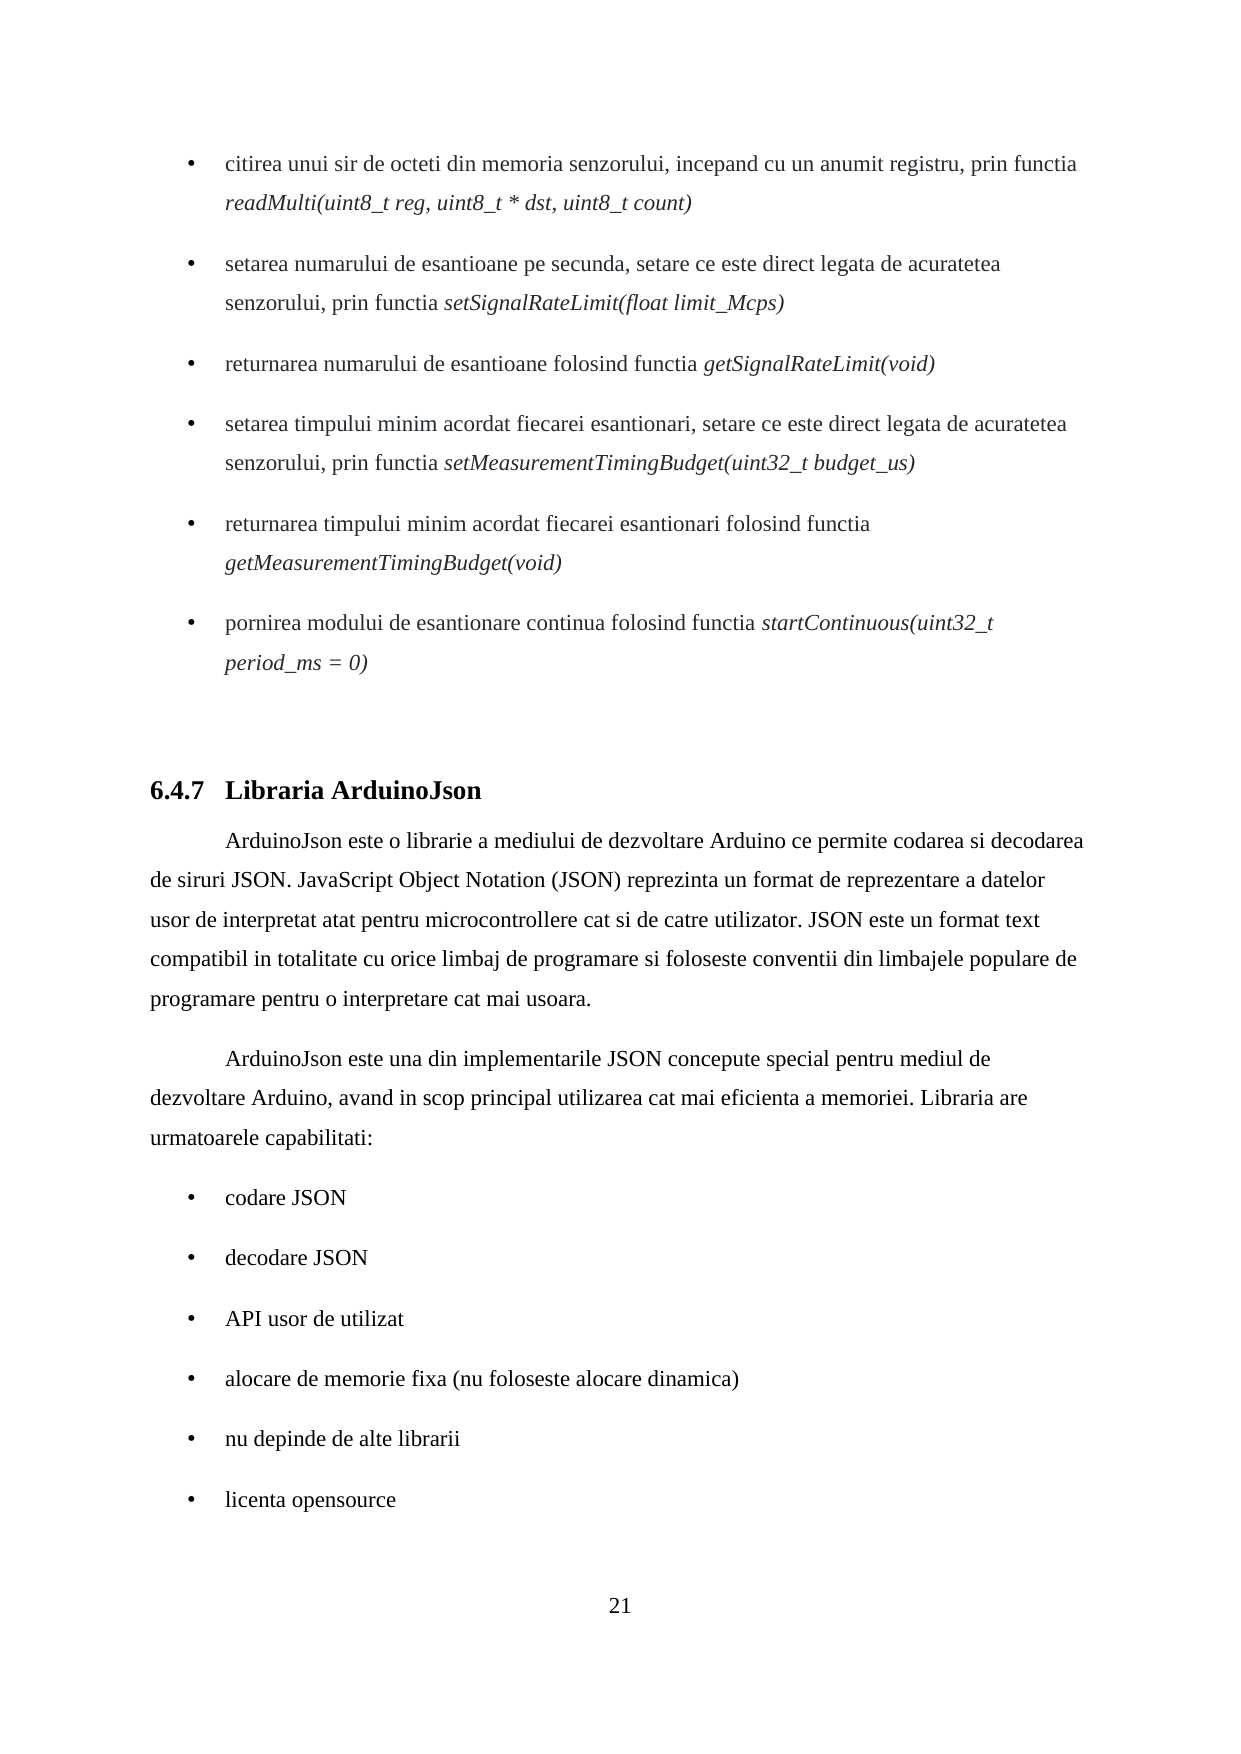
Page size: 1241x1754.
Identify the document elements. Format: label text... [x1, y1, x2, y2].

list returnarea numarului de esantioane folosind functia getSignalRateLimit(void) [187, 349, 1090, 376]
subtitle Libraria ArduinoJson [150, 774, 1090, 805]
list alocare de memorie fixa (nu foloseste alocare dinamica) [187, 1365, 1090, 1391]
list nu depinde de alte librarii [187, 1425, 1090, 1452]
list setarea timpului minim acordat fiecarei esantionari, setare ce este direct legata de acuratetea senzorului, prin functia setMeasurementTimingBudget(uint32_t budget_us) [187, 410, 1090, 476]
list pornirea modului de esantionare continua folosind functia startContinuous(uint32_t period_ms = 0) [187, 609, 1090, 675]
list setarea numarului de esantioane pe secunda, setare ce este direct legata de acuratetea senzorului, prin functia setSignalRateLimit(float limit_Mcps) [187, 250, 1090, 316]
list API usor de utilizat [187, 1305, 1090, 1331]
text ArduinoJson este o librarie a mediului de dezvoltare Arduino ce permite codarea si decodarea de siruri JSON. JavaScript Object Notation (JSON) reprezinta un format de reprezentare a datelor usor de interpretat atat pentru microcontrollere cat si de catre utilizator. JSON este un format text compatibil in totalitate cu orice limbaj de programare si foloseste conventii din limbajele populare de programare pentru o interpretare cat mai usoara. [150, 827, 1090, 1011]
text ArduinoJson este una din implementarile JSON concepute special pentru mediul de dezvoltare Arduino, avand in scop principal utilizarea cat mai eficienta a memoriei. Libraria are urmatoarele capabilitati: [150, 1045, 1090, 1150]
list codare JSON [187, 1184, 1090, 1211]
list licenta opensource [187, 1486, 1090, 1512]
list decodare JSON [187, 1244, 1090, 1271]
list returnarea timpului minim acordat fiecarei esantionari folosind functia getMeasurementTimingBudget(void) [187, 510, 1090, 576]
list citirea unui sir de octeti din memoria senzorului, incepand cu un anumit registru, prin functia readMulti(uint8_t reg, uint8_t * dst, uint8_t count) [187, 150, 1090, 216]
